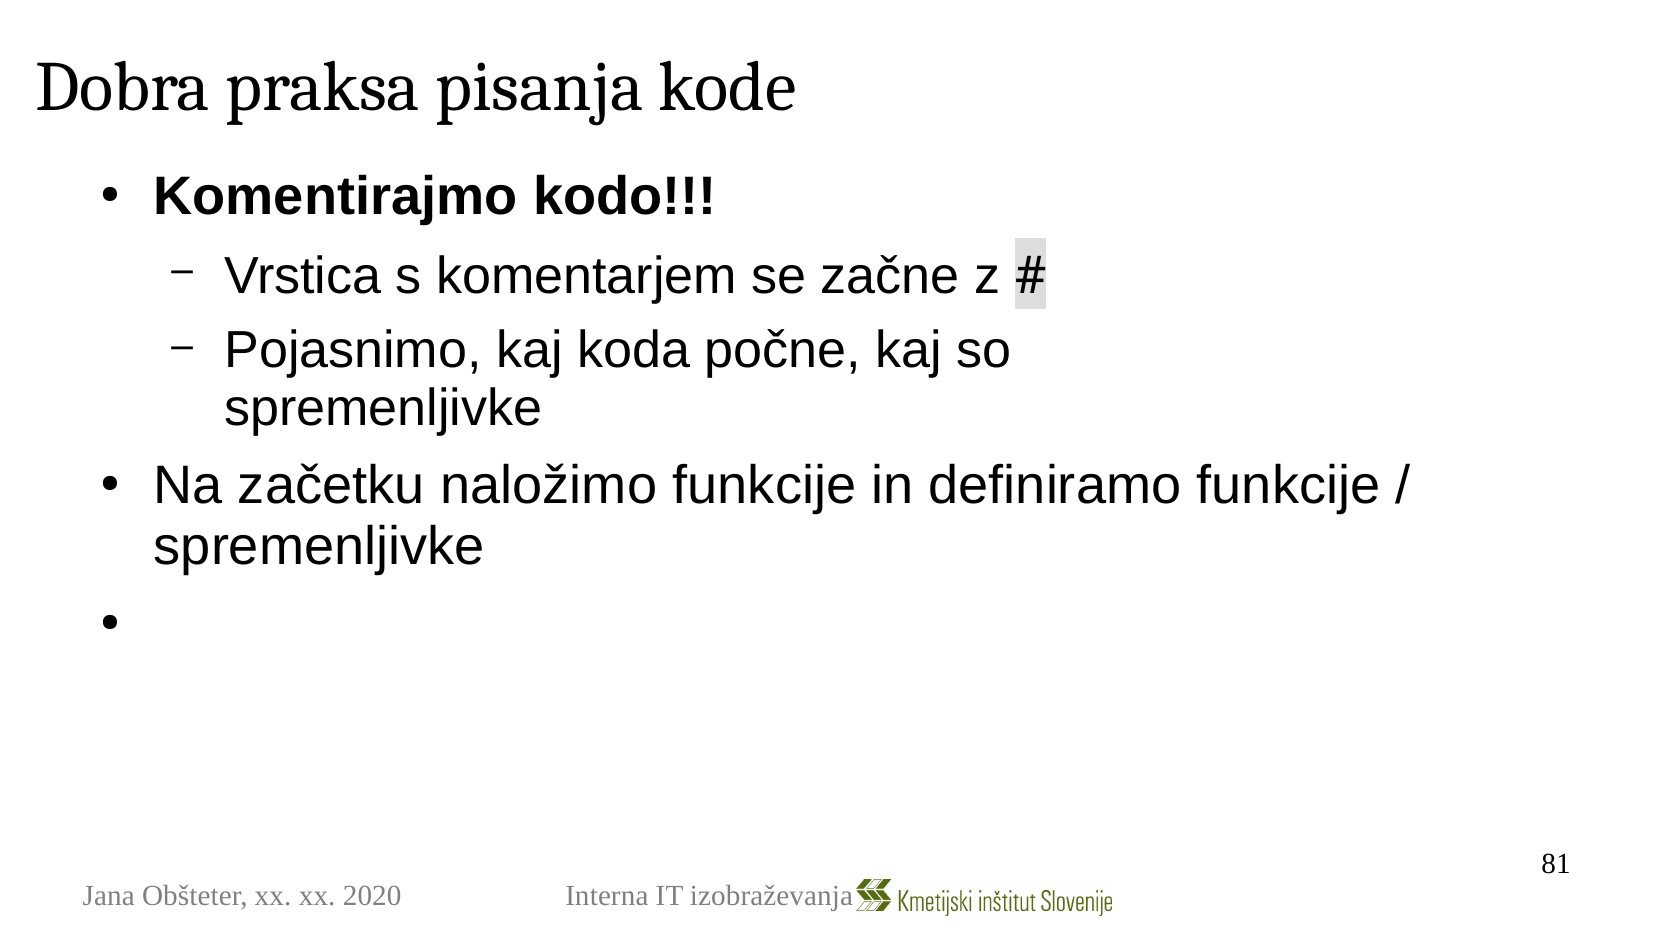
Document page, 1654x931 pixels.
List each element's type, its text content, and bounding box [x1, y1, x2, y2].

title Dobra praksa pisanja kode [35, 21, 1524, 154]
picture [856, 879, 1112, 916]
list Komentirajmo kodo!!! Vrstica s komentarjem se začne z # Pojasnimo, kaj koda počne, kaj so spremenljivke Na začetku naložimo funkcije in definiramo funkcije / spremenljivke [82, 165, 1571, 769]
